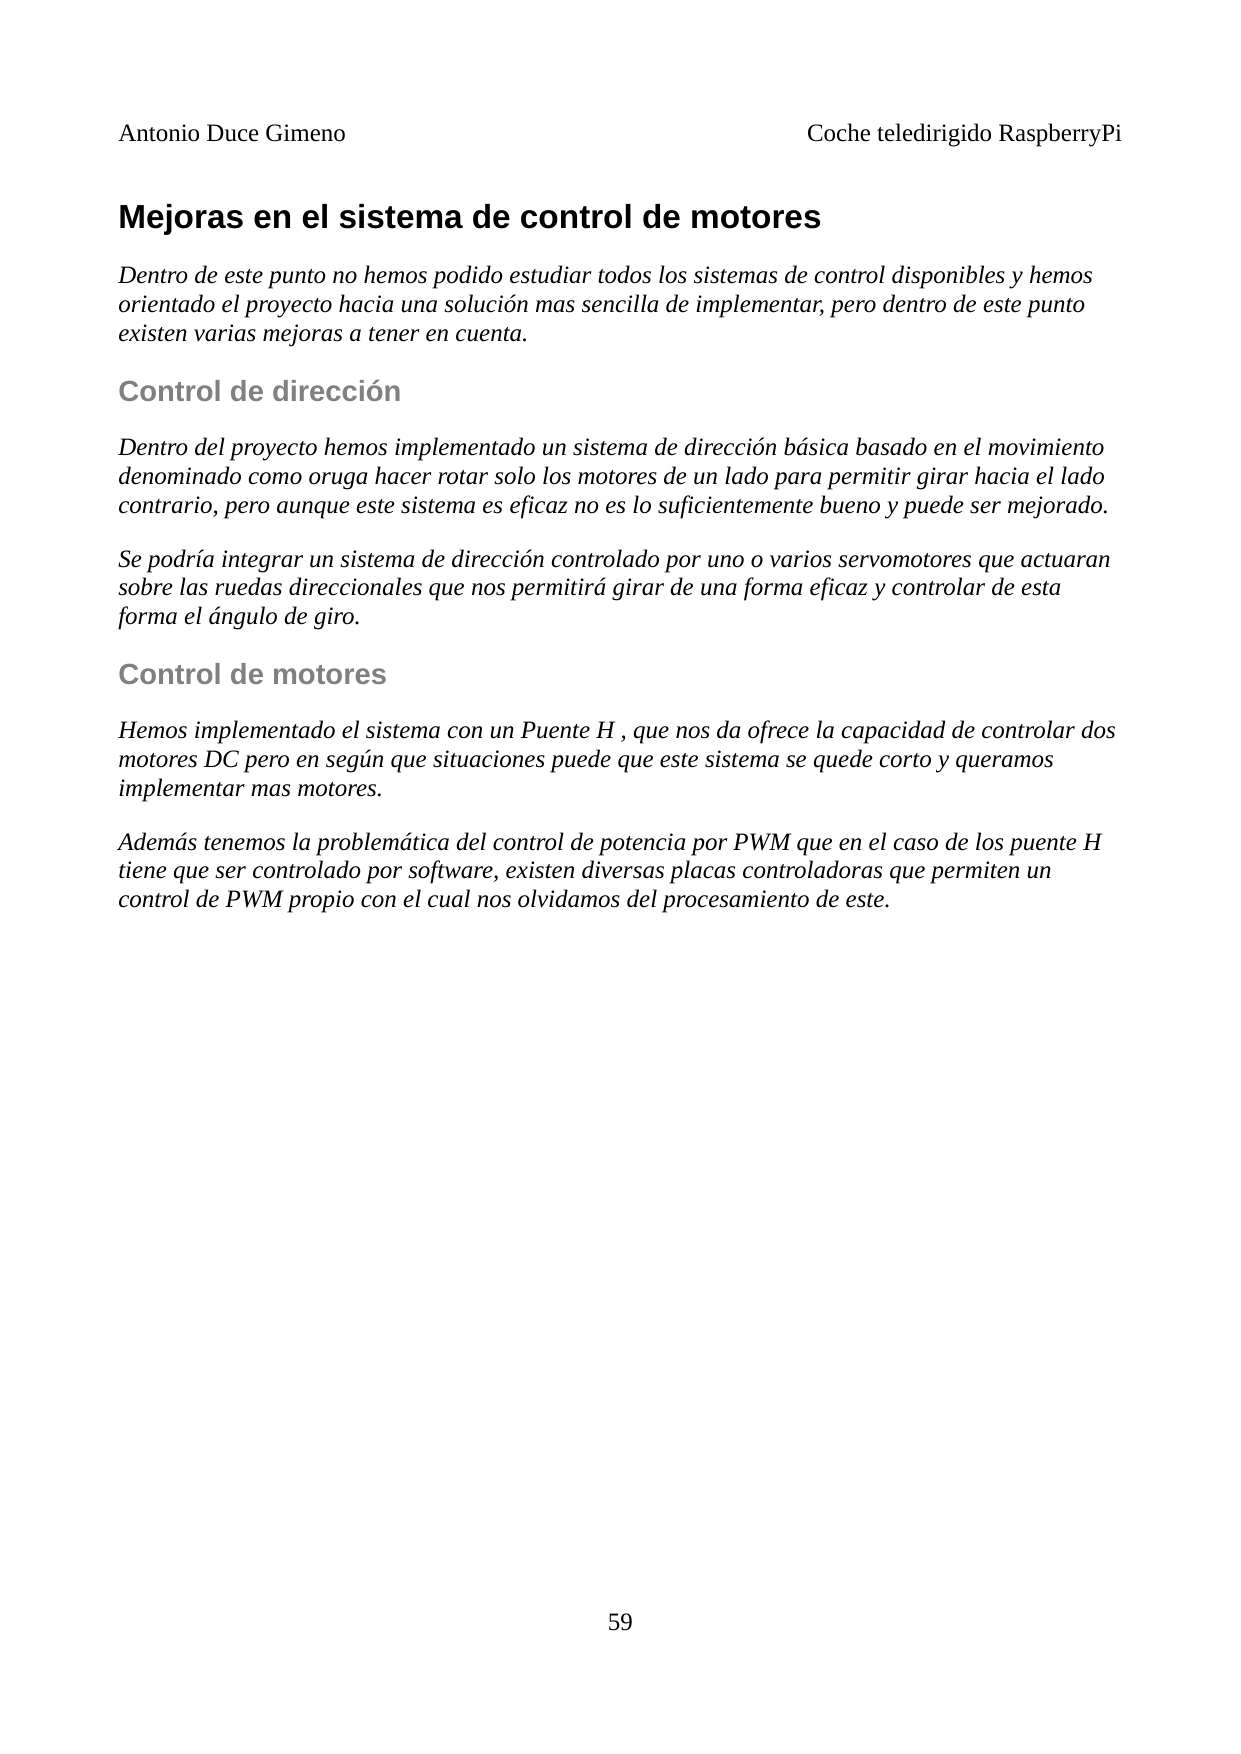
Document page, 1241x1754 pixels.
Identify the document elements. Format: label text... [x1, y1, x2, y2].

text Dentro del proyecto hemos implementado un sistema de dirección básica basado en el movimiento denominado como oruga hacer rotar solo los motores de un lado para permitir girar hacia el lado contrario, pero aunque este sistema es eficaz no es lo suficientemente bueno y puede ser mejorado. [118, 432, 1122, 519]
subtitle Control de motores [118, 657, 1122, 691]
text Hemos implementado el sistema con un Puente H , que nos da ofrece la capacidad de controlar dos motores DC pero en según que situaciones puede que este sistema se quede corto y queramos implementar mas motores. [118, 716, 1122, 802]
text Dentro de este punto no hemos podido estudiar todos los sistemas de control disponibles y hemos orientado el proyecto hacia una solución mas sencilla de implementar, pero dentro de este punto existen varias mejoras a tener en cuenta. [118, 261, 1122, 347]
subtitle Control de dirección [118, 374, 1122, 407]
text Además tenemos la problemática del control de potencia por PWM que en el caso de los puente H tiene que ser controlado por software, existen diversas placas controladoras que permiten un control de PWM propio con el cual nos olvidamos del procesamiento de este. [118, 827, 1122, 913]
text Se podría integrar un sistema de dirección controlado por uno o varios servomotores que actuaran sobre las ruedas direccionales que nos permitirá girar de una forma eficaz y controlar de esta forma el ángulo de giro. [118, 544, 1122, 630]
subtitle Mejoras en el sistema de control de motores [118, 197, 1122, 236]
